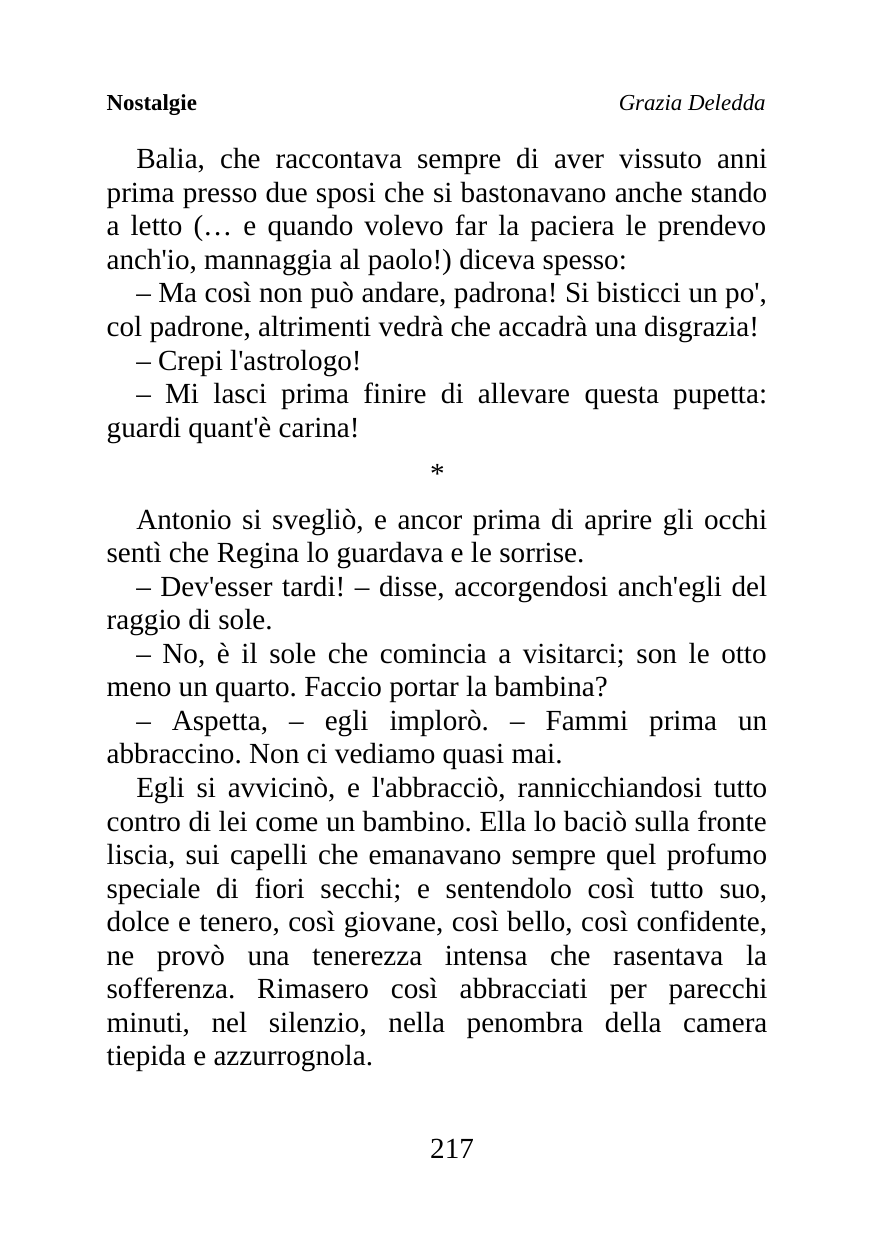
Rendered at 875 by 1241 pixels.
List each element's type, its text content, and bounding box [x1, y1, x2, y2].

text – No, è il sole che comincia a visitarci; son le otto meno un quarto. Faccio portar la bambina? [106, 636, 768, 703]
text – Crepi l'astrologo! [106, 343, 768, 376]
text – Aspetta, – egli implorò. – Fammi prima un abbraccino. Non ci vediamo quasi mai. [106, 703, 768, 770]
text – Dev'esser tardi! – disse, accorgendosi anch'egli del raggio di sole. [106, 569, 768, 636]
text – Ma così non può andare, padrona! Si bisticci un po', col padrone, altrimenti vedrà che accadrà una disgrazia! [106, 276, 768, 343]
text Antonio si svegliò, e ancor prima di aprire gli occhi sentì che Regina lo guardava e le sorrise. [106, 502, 768, 569]
text – Mi lasci prima finire di allevare questa pupetta: guardi quant'è carina! [106, 376, 768, 443]
text * [106, 456, 768, 489]
text Balia, che raccontava sempre di aver vissuto anni prima presso due sposi che si bastonavano anche stando a letto (… e quando volevo far la paciera le prendevo anch'io, mannaggia al paolo!) diceva spesso: [106, 141, 768, 276]
text Egli si avvicinò, e l'abbracciò, rannicchiandosi tutto contro di lei come un bambino. Ella lo baciò sulla fronte liscia, sui capelli che emanavano sempre quel profumo speciale di fiori secchi; e sentendolo così tutto suo, dolce e tenero, così giovane, così bello, così confidente, ne provò una tenerezza intensa che rasentava la sofferenza. Rimasero così abbracciati per parecchi minuti, nel silenzio, nella penombra della camera tiepida e azzurrognola. [106, 770, 768, 1072]
